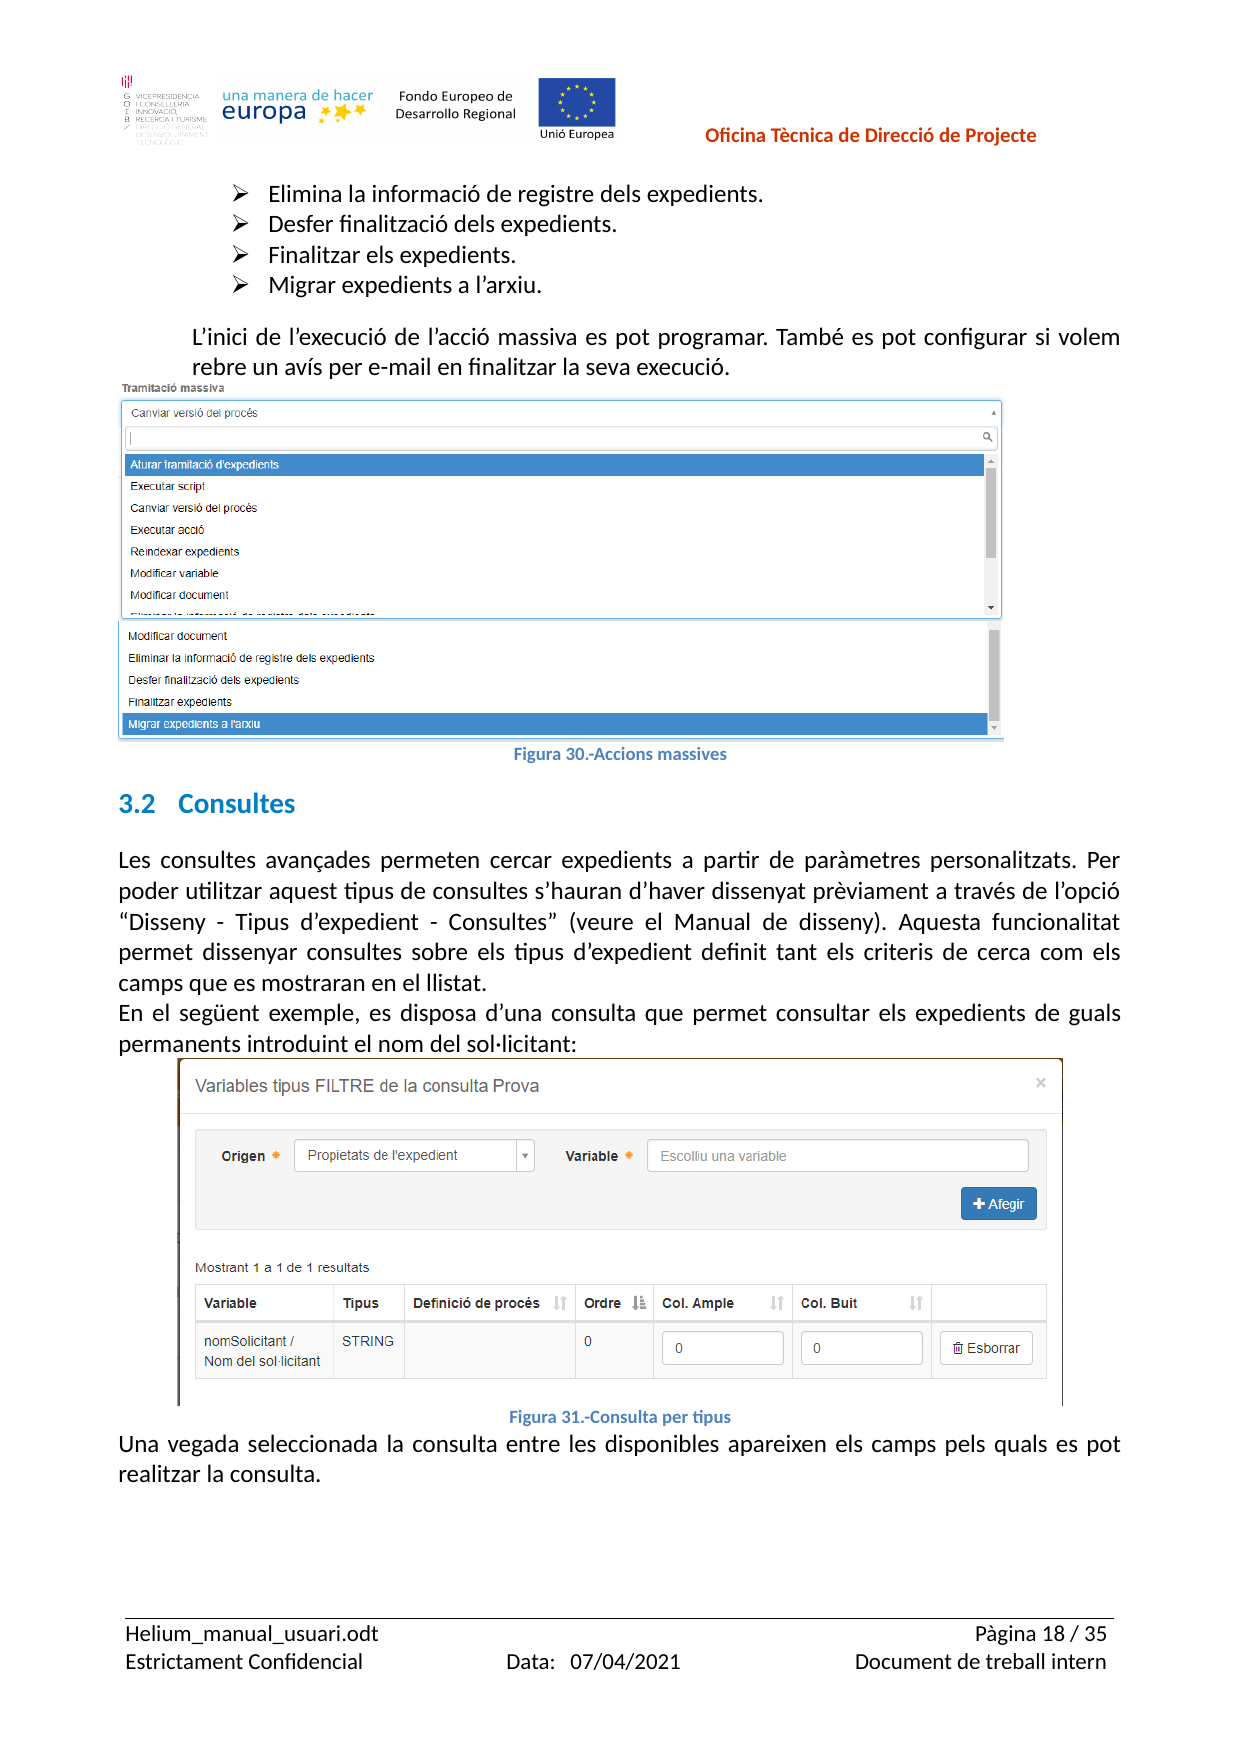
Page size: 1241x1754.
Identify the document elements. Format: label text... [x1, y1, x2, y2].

picture [118, 381, 1004, 742]
text En el següent exemple, es disposa d’una consulta que permet consultar els expedients de guals permanents introduint el nom del sol·licitant: [118, 997, 1122, 1058]
picture [118, 73, 213, 147]
text L’inici de l’execució de l’acció massiva es pot programar. També es pot configurar si volem rebre un avís per e-mail en finalitzar la seva execució. [192, 321, 1122, 382]
text Figura 30.-Accions massives [118, 742, 1122, 765]
picture [177, 1058, 1063, 1406]
subtitle Consultes [118, 785, 1122, 821]
list Migrar expedients a l’arxiu. [231, 269, 1122, 300]
list Elimina la informació de registre dels expedients. [231, 178, 1122, 208]
picture [219, 73, 621, 147]
text Les consultes avançades permeten cercar expedients a partir de paràmetres personalitzats. Per poder utilitzar aquest tipus de consultes s’hauran d’haver dissenyat prèviament a través de l’opció “Disseny - Tipus d’expedient - Consultes” (veure el Manual de disseny). Aquesta funcionalitat permet dissenyar consultes sobre els tipus d’expedient definit tant els criteris de cerca com els camps que es mostraran en el llistat. [118, 845, 1122, 997]
text Una vegada seleccionada la consulta entre les disponibles apareixen els camps pels quals es pot realitzar la consulta. [118, 1428, 1122, 1489]
text Figura 31.-Consulta per tipus [118, 1405, 1122, 1428]
list Finalitzar els expedients. [231, 239, 1122, 269]
list Desfer finalització dels expedients. [231, 208, 1122, 239]
